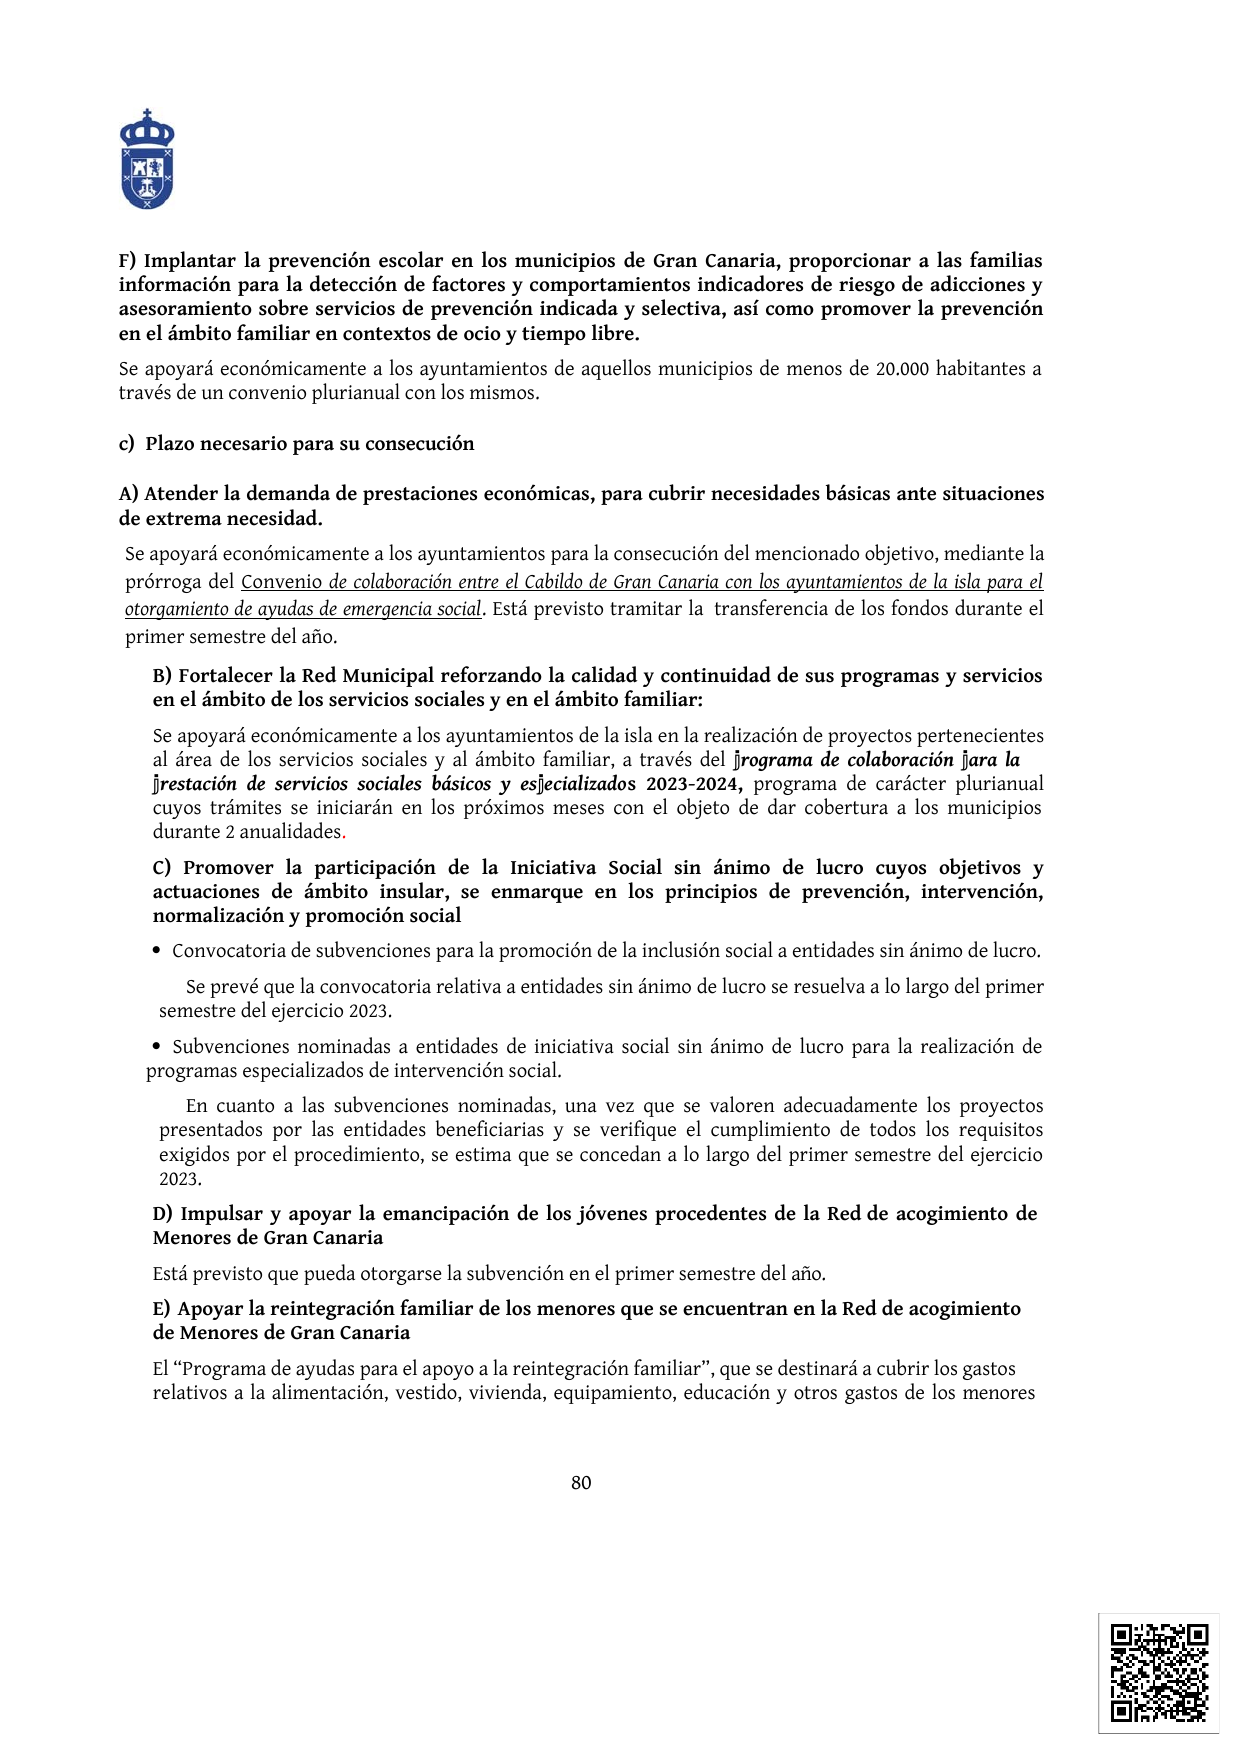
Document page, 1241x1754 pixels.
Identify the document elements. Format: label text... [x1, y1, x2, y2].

text En cuanto a las subvenciones nominadas, una vez que se valoren adecuadamente los proyectos presentados por las entidades beneficiarias y se verifique el cumplimiento de todos los requisitos exigidos por el procedimiento, se estima que se concedan a lo largo del primer semestre del ejercicio 2023. [159, 1094, 1044, 1191]
text Se apoyará económicamente a los ayuntamientos de la isla en la realización de proyectos pertenecientes al área de los servicios sociales y al ámbito familiar, a través del 𝕛rograma de colaboración 𝕛ara la [153, 724, 1044, 772]
text 𝕛restación de servicios sociales básicos y es𝕛ecializados 2023-2024, programa de carácter plurianual cuyos trámites se iniciarán en los próximos meses con el objeto de dar cobertura a los municipios durante 2 anualidades. [153, 772, 1044, 845]
list Convocatoria de subvenciones para la promoción de la inclusión social a entidades sin ánimo de lucro. [153, 939, 1109, 964]
text Se prevé que la convocatoria relativa a entidades sin ánimo de lucro se resuelva a lo largo del primer semestre del ejercicio 2023. [159, 975, 1044, 1023]
list Subvenciones nominadas a entidades de iniciativa social sin ánimo de lucro para la realización de programas especializados de intervención social. [146, 1035, 1044, 1083]
subtitle Apoyar la reintegración familiar de los menores que se encuentran en la Red de acogimiento de Menores de Gran Canaria [153, 1297, 1045, 1346]
picture [118, 107, 176, 210]
subtitle 80 [147, 1470, 1015, 1495]
subtitle Impulsar y apoyar la emancipación de los jóvenes procedentes de la Red de acogimiento de Menores de Gran Canaria [153, 1202, 1045, 1251]
text Se apoyará económicamente a los ayuntamientos para la consecución del mencionado objetivo, mediante la prórroga del Convenio de colaboración entre el Cabildo de Gran Canaria con los ayuntamientos de la isla para el otorgamiento de ayudas de emergencia social. Está previsto tramitar la transferencia de los fondos durante el primer semestre del año. [125, 542, 1044, 649]
picture [1098, 1613, 1220, 1734]
text Se apoyará económicamente a los ayuntamientos de aquellos municipios de menos de 20.000 habitantes a través de un convenio plurianual con los mismos. [119, 357, 1044, 405]
list Atender la demanda de prestaciones económicas, para cubrir necesidades básicas ante situaciones de extrema necesidad. [119, 483, 1044, 531]
text Está previsto que pueda otorgarse la subvención en el primer semestre del año. [153, 1262, 1109, 1286]
subtitle Promover la participación de la Iniciativa Social sin ánimo de lucro cuyos objetivos y actuaciones de ámbito insular, se enmarque en los principios de prevención, intervención, normalización y promoción social [153, 856, 1044, 928]
subtitle Fortalecer la Red Municipal reforzando la calidad y continuidad de sus programas y servicios en el ámbito de los servicios sociales y en el ámbito familiar: [153, 664, 1045, 713]
subtitle Plazo necesario para su consecución [118, 432, 1109, 456]
text El “Programa de ayudas para el apoyo a la reintegración familiar”, que se destinará a cubrir los gastos relativos a la alimentación, vestido, vivienda, equipamiento, educación y otros gastos de los menores [153, 1357, 1044, 1405]
subtitle Implantar la prevención escolar en los municipios de Gran Canaria, proporcionar a las familias información para la detección de factores y comportamientos indicadores de riesgo de adicciones y asesoramiento sobre servicios de prevención indicada y selectiva, así como promover la prevención en el ámbito familiar en contextos de ocio y tiempo libre. [119, 249, 1045, 346]
